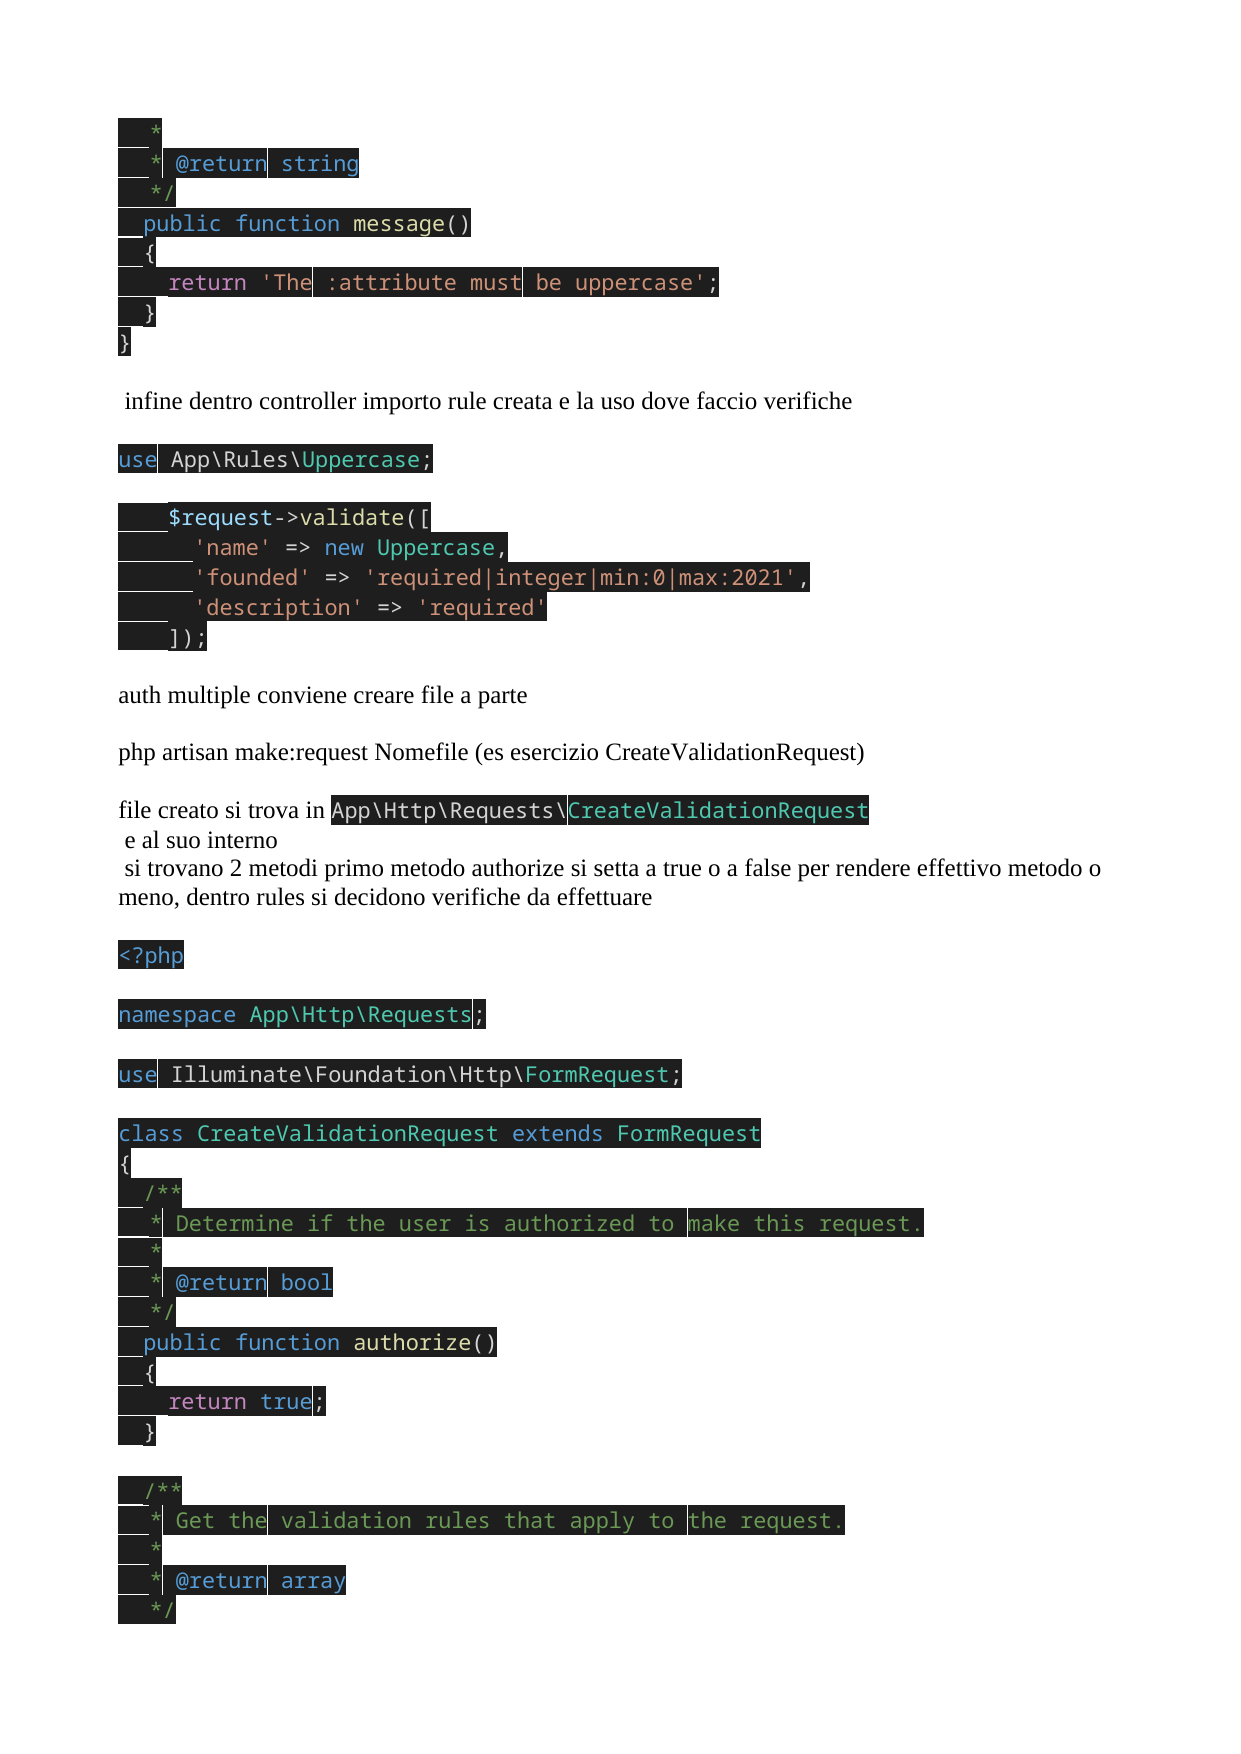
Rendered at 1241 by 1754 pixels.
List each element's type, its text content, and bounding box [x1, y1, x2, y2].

text } [118, 327, 1122, 356]
text /** [118, 1178, 1122, 1208]
text namespace App\Http\Requests; [118, 999, 1122, 1029]
text { [118, 237, 1122, 267]
text /** [118, 1476, 1122, 1505]
text public function message() [118, 207, 1122, 237]
text file creato si trova in App\Http\Requests\CreateValidationRequest [118, 795, 1122, 825]
text class CreateValidationRequest extends FormRequest [118, 1118, 1122, 1148]
text * @return bool [118, 1267, 1122, 1297]
text { [118, 1148, 1122, 1178]
text */ [118, 1595, 1122, 1624]
text infine dentro controller importo rule creata e la uso dove faccio verifiche [118, 386, 1122, 415]
text * [118, 118, 1122, 148]
text <?php [118, 940, 1122, 969]
text return true; [118, 1386, 1122, 1416]
text si trovano 2 metodi primo metodo authorize si setta a true o a false per rendere effettivo metodo o meno, dentro rules si decidono verifiche da effettuare [118, 853, 1122, 911]
text * @return array [118, 1565, 1122, 1595]
text auth multiple conviene creare file a parte [118, 680, 1122, 709]
text public function authorize() [118, 1327, 1122, 1357]
text * [118, 1535, 1122, 1565]
text } [118, 297, 1122, 327]
text * Determine if the user is authorized to make this request. [118, 1208, 1122, 1237]
text 'name' => new Uppercase, [118, 532, 1122, 562]
text 'description' => 'required' [118, 592, 1122, 621]
text return 'The :attribute must be uppercase'; [118, 267, 1122, 297]
text * Get the validation rules that apply to the request. [118, 1505, 1122, 1535]
text * [118, 1237, 1122, 1267]
text ]); [118, 621, 1122, 651]
text 'founded' => 'required|integer|min:0|max:2021', [118, 562, 1122, 592]
text e al suo interno [118, 825, 1122, 853]
text $request->validate([ [118, 502, 1122, 532]
text */ [118, 1297, 1122, 1327]
text * @return string [118, 148, 1122, 178]
text } [118, 1416, 1122, 1446]
text use Illuminate\Foundation\Http\FormRequest; [118, 1059, 1122, 1088]
text php artisan make:request Nomefile (es esercizio CreateValidationRequest) [118, 737, 1122, 766]
text */ [118, 178, 1122, 207]
text { [118, 1357, 1122, 1386]
text use App\Rules\Uppercase; [118, 444, 1122, 473]
